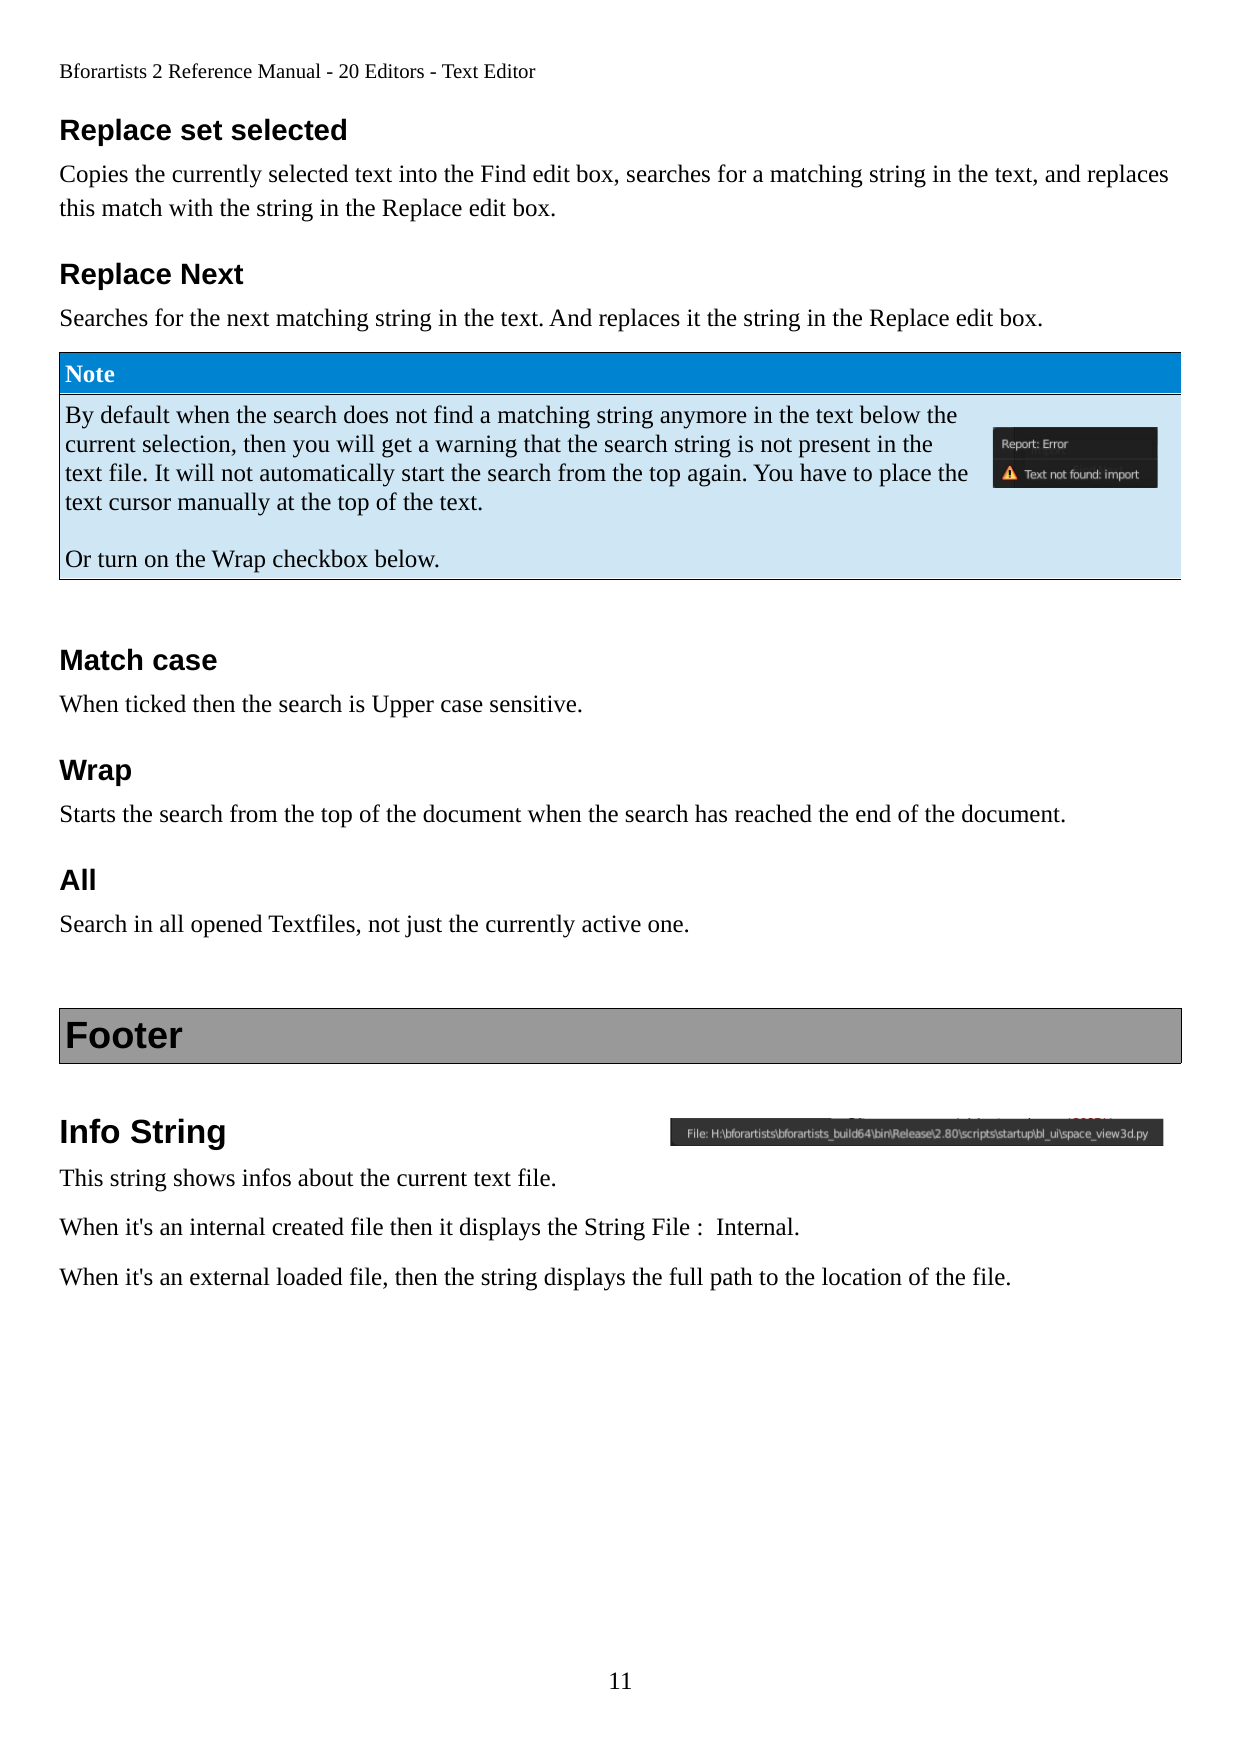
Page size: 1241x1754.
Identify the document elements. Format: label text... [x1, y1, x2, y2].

table_cell By default when the search does not find a matching string anymore in the text below the current selection, then you will get a warning that the search string is not present in the text file. It will not automatically start the search from the top again. You have to place the text cursor manually at the top of the text. Or turn on the Wrap checkbox below. [60, 395, 1181, 578]
text Search in all opened Textfiles, not just the currently active one. [59, 909, 1181, 938]
text Copies the currently selected text into the Find edit box, searches for a matching string in the text, and replaces this match with the string in the Replace edit box. [59, 159, 1181, 222]
subtitle Replace set selected [59, 113, 1181, 146]
subtitle Info String [59, 1112, 1181, 1151]
subtitle Match case [59, 643, 1181, 677]
text Starts the search from the top of the document when the search has reached the end of the document. [59, 799, 1181, 828]
text Searches for the next matching string in the text. And replaces it the string in the Replace edit box. [59, 303, 1181, 332]
table_header Note [60, 353, 1181, 393]
subtitle All [59, 863, 1181, 897]
text When it's an external loaded file, then the string displays the full path to the location of the file. [59, 1262, 1181, 1290]
text When ticked then the search is Upper case sensitive. [59, 689, 1181, 718]
subtitle Replace Next [59, 257, 1181, 291]
text When it's an internal created file then it displays the String File : Internal. [59, 1212, 1181, 1241]
picture [992, 427, 1158, 488]
picture [670, 1118, 1164, 1146]
subtitle Wrap [59, 753, 1181, 787]
table_header Footer [60, 1009, 1181, 1063]
text This string shows infos about the current text file. [59, 1163, 1181, 1192]
